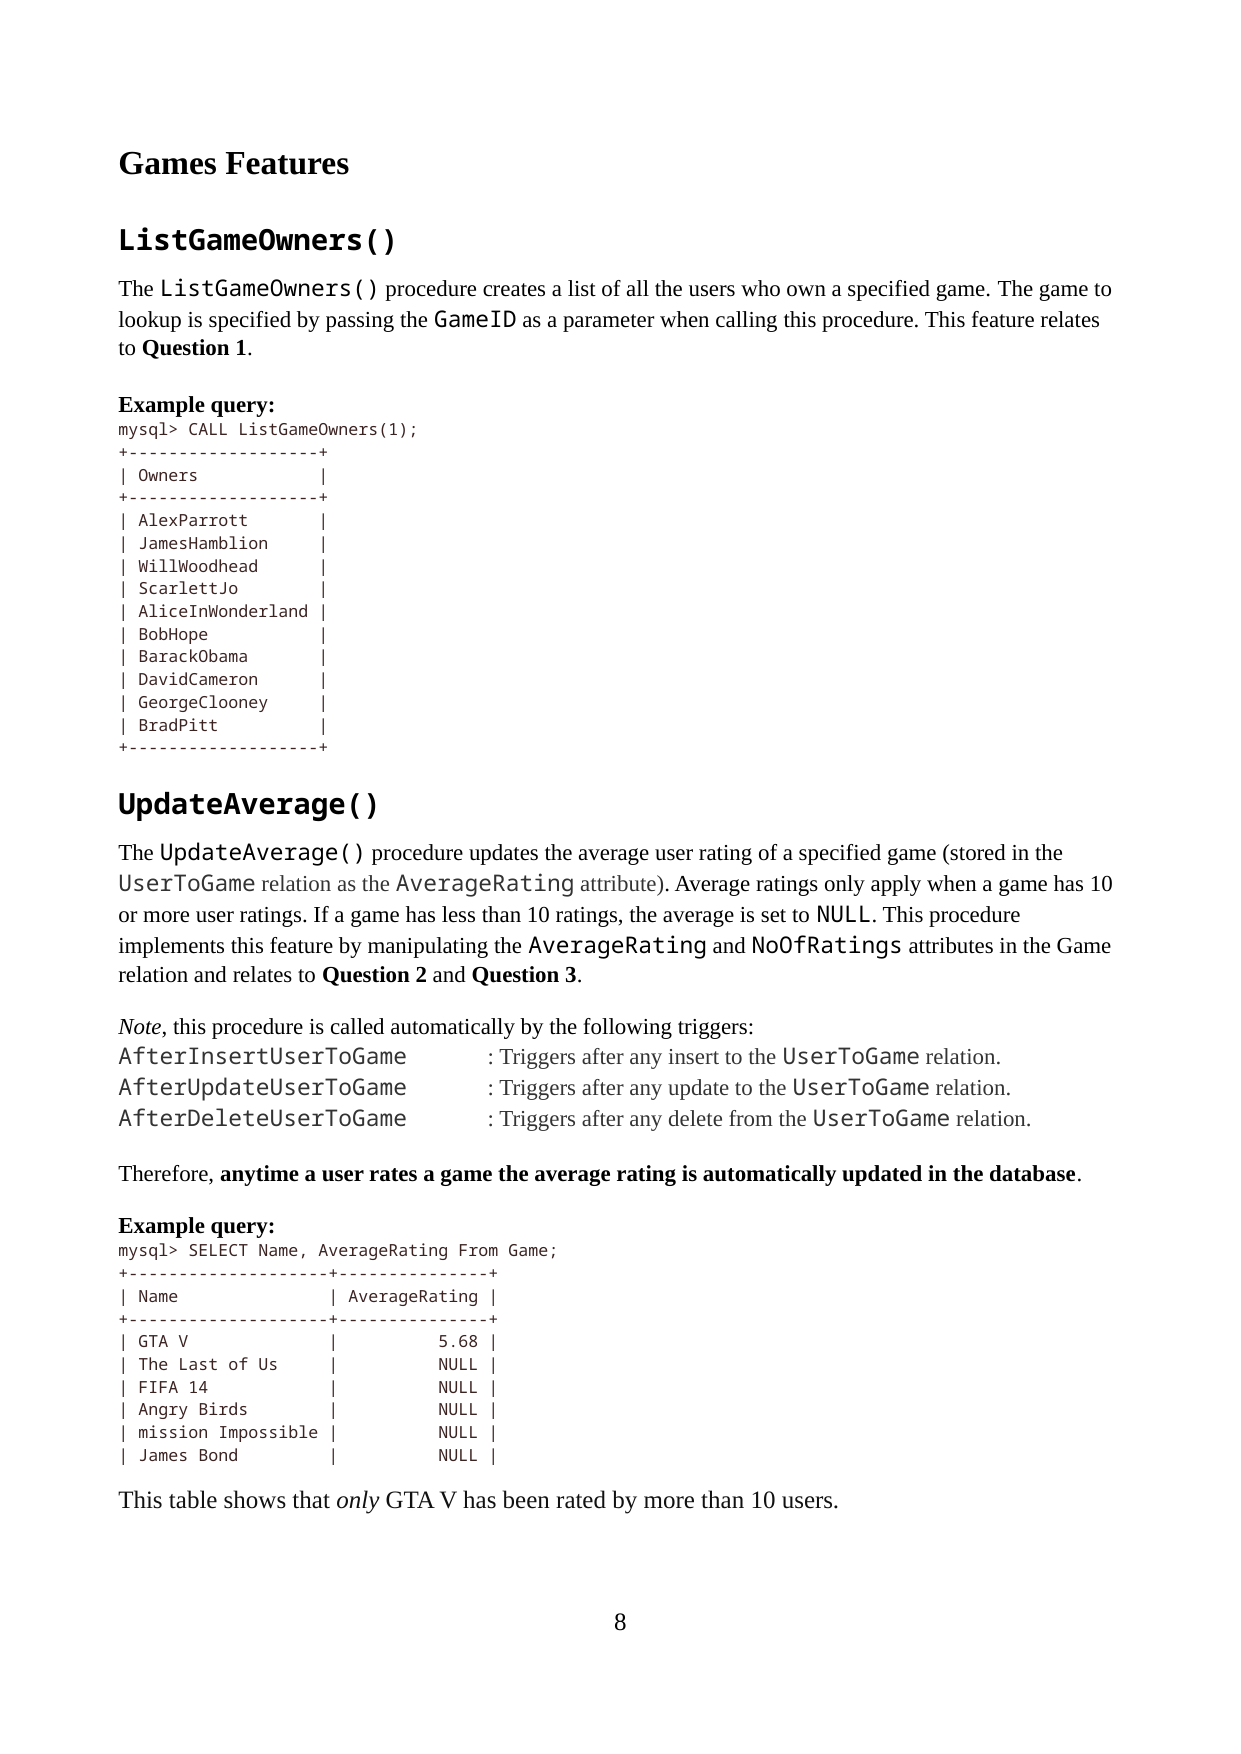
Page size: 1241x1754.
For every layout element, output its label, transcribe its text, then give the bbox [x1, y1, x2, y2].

text | ScarlettJo | [118, 577, 1122, 599]
text AfterDeleteUserToGame : Triggers after any delete from the UserToGame relation. [118, 1102, 1122, 1133]
text | mission Impossible | NULL | [118, 1421, 1122, 1443]
text | JamesHamblion | [118, 531, 1122, 554]
text The ListGameOwners() procedure creates a list of all the users who own a specified game. The game to lookup is specified by passing the GameID as a parameter when calling this procedure. This feature relates to Question 1. [118, 271, 1122, 360]
text Therefore, anytime a user rates a game the average rating is automatically updated in the database. [118, 1160, 1122, 1186]
subtitle ListGameOwners() [118, 219, 1122, 259]
text mysql> CALL ListGameOwners(1); [118, 418, 1122, 441]
text This table shows that only GTA V has been rated by more than 10 users. [118, 1485, 1122, 1514]
text +-------------------+ [118, 441, 1122, 463]
text +--------------------+---------------+ [118, 1307, 1122, 1330]
text AfterInsertUserToGame : Triggers after any insert to the UserToGame relation. [118, 1040, 1122, 1071]
text | FIFA 14 | NULL | [118, 1375, 1122, 1398]
text | James Bond | NULL | [118, 1443, 1122, 1466]
text mysql> SELECT Name, AverageRating From Game; [118, 1239, 1122, 1262]
text Example query: [118, 392, 1122, 418]
text | BradPitt | [118, 713, 1122, 736]
text | WillWoodhead | [118, 554, 1122, 577]
text AfterUpdateUserToGame : Triggers after any update to the UserToGame relation. [118, 1071, 1122, 1102]
subtitle UpdateAverage() [118, 783, 1122, 823]
subtitle Games Features [118, 143, 1122, 182]
text | AlexParrott | [118, 509, 1122, 531]
text Example query: [118, 1213, 1122, 1239]
text | DavidCameron | [118, 668, 1122, 690]
text | Angry Birds | NULL | [118, 1398, 1122, 1421]
text | BarackObama | [118, 645, 1122, 668]
text | AliceInWonderland | [118, 599, 1122, 622]
text +-------------------+ [118, 736, 1122, 758]
text | The Last of Us | NULL | [118, 1352, 1122, 1375]
text | GTA V | 5.68 | [118, 1330, 1122, 1352]
text Note, this procedure is called automatically by the following triggers: [118, 1013, 1122, 1040]
text | Name | AverageRating | [118, 1284, 1122, 1307]
text | BobHope | [118, 622, 1122, 645]
text The UpdateAverage() procedure updates the average user rating of a specified game (stored in the UserToGame relation as the AverageRating attribute). Average ratings only apply when a game has 10 or more user ratings. If a game has less than 10 ratings, the average is set to NULL. This procedure implements this feature by manipulating the AverageRating and NoOfRatings attributes in the Game relation and relates to Question 2 and Question 3. [118, 836, 1122, 987]
text +--------------------+---------------+ [118, 1262, 1122, 1284]
text | GeorgeClooney | [118, 690, 1122, 713]
text | Owners | [118, 463, 1122, 486]
text +-------------------+ [118, 486, 1122, 509]
